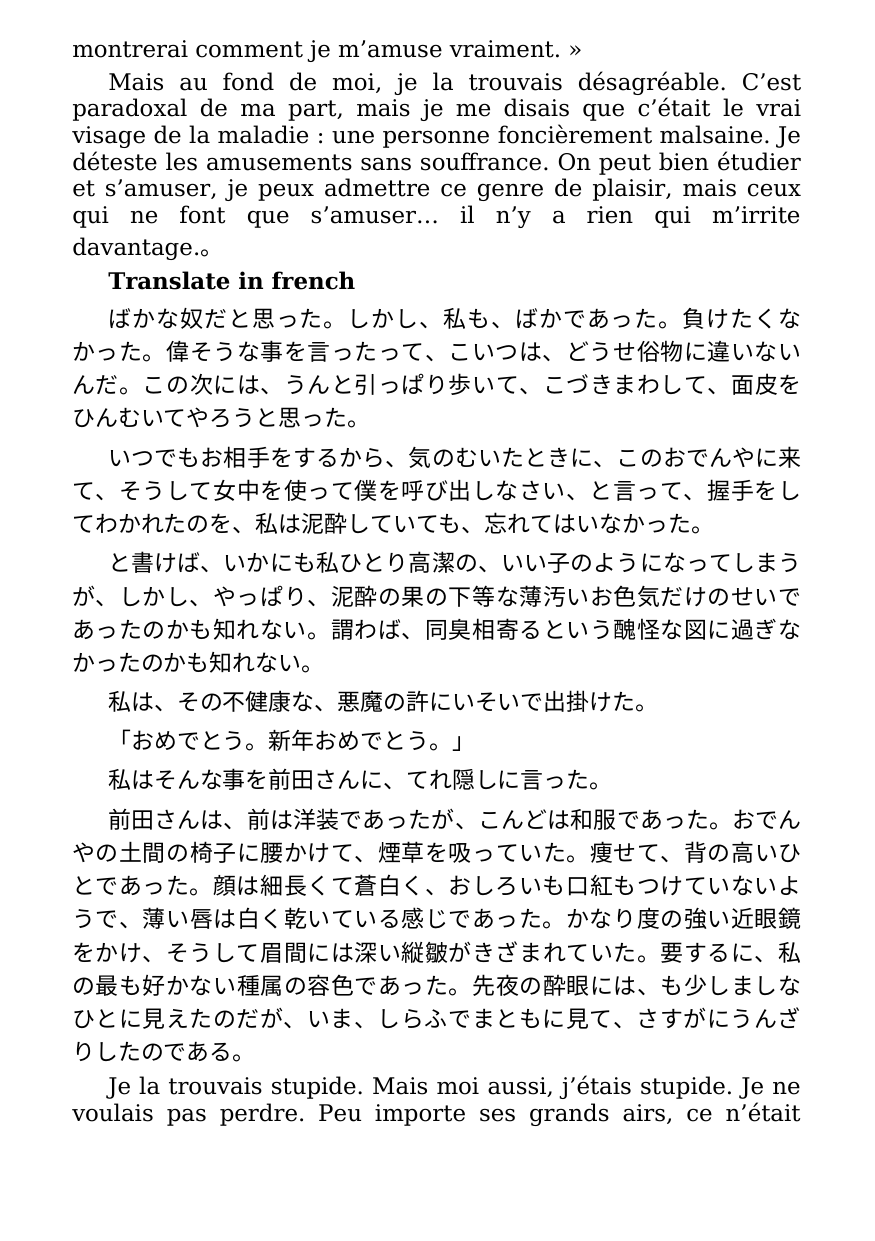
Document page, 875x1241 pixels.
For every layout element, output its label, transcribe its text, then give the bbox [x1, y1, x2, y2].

text 「おめでとう。新年おめでとう。」 [72, 723, 802, 756]
text montrerai comment je m’amuse vraiment. » [72, 36, 802, 63]
text と書けば、いかにも私ひとり高潔の、いい子のようになってしまうが、しかし、やっぱり、泥酔の果の下等な薄汚いお色気だけのせいであったのかも知れない。謂わば、同臭相寄るという醜怪な図に過ぎなかったのかも知れない。 [72, 545, 802, 678]
text いつでもお相手をするから、気のむいたときに、このおでんやに来て、そうして女中を使って僕を呼び出しなさい、と言って、握手をしてわかれたのを、私は泥酔していても、忘れてはいなかった。 [72, 439, 802, 539]
text 私は、その不健康な、悪魔の許にいそいで出掛けた。 [72, 684, 802, 717]
text ばかな奴だと思った。しかし、私も、ばかであった。負けたくなかった。偉そうな事を言ったって、こいつは、どうせ俗物に違いないんだ。この次には、うんと引っぱり歩いて、こづきまわして、面皮をひんむいてやろうと思った。 [72, 301, 802, 433]
text 前田さんは、前は洋装であったが、こんどは和服であった。おでんやの土間の椅子に腰かけて、煙草を吸っていた。痩せて、背の高いひとであった。顔は細長くて蒼白く、おしろいも口紅もつけていないようで、薄い唇は白く乾いている感じであった。かなり度の強い近眼鏡をかけ、そうして眉間には深い縦皺がきざまれていた。要するに、私の最も好かない種属の容色であった。先夜の酔眼には、も少しましなひとに見えたのだが、いま、しらふでまともに見て、さすがにうんざりしたのである。 [72, 801, 802, 1067]
text 私はそんな事を前田さんに、てれ隠しに言った。 [72, 762, 802, 796]
text Translate in french [72, 268, 802, 295]
text Mais au fond de moi, je la trouvais désagréable. C’est paradoxal de ma part, mais je me disais que c’était le vrai visage de la maladie : une personne foncièrement malsaine. Je déteste les amusements sans souffrance. On peut bien étudier et s’amuser, je peux admettre ce genre de plaisir, mais ceux qui ne font que s’amuser… il n’y a rien qui m’irrite davantage.。 [72, 69, 802, 262]
text Je la trouvais stupide. Mais moi aussi, j’étais stupide. Je ne voulais pas perdre. Peu importe ses grands airs, ce n’était [72, 1073, 802, 1127]
